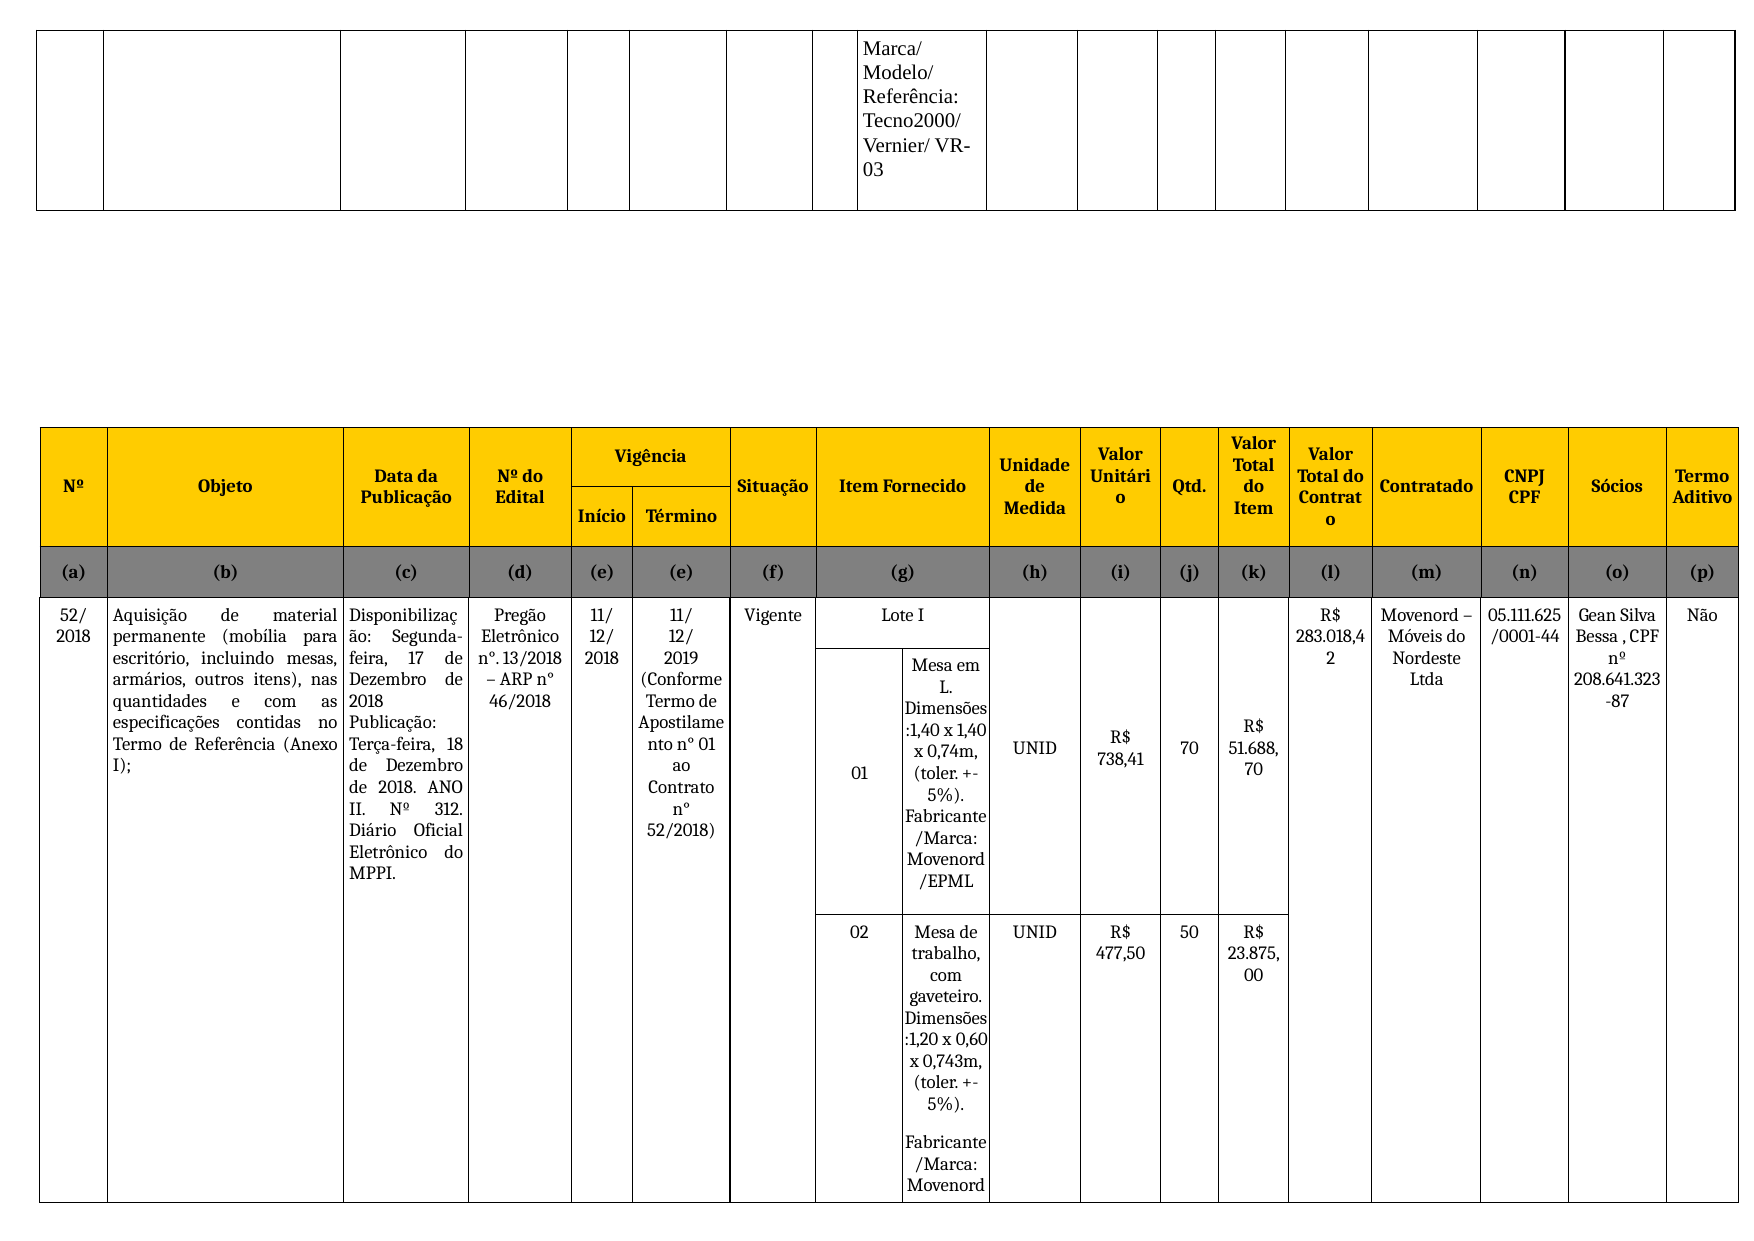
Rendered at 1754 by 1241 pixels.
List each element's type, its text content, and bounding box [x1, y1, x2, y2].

table_cell [813, 31, 857, 210]
table_cell [1286, 31, 1368, 210]
table_cell [630, 31, 726, 210]
table_cell 50 [1161, 915, 1218, 1202]
table_cell [1369, 31, 1477, 210]
table_header Situação [731, 428, 816, 546]
table_cell (e) [633, 547, 730, 597]
table_cell Movenord – Móveis do Nordeste Ltda [1372, 598, 1480, 1202]
table_cell (e) [572, 547, 632, 597]
table_cell [466, 31, 567, 210]
table_header Termo Aditivo [1667, 428, 1738, 546]
table_cell [1664, 31, 1734, 210]
table_cell (g) [817, 547, 989, 597]
table_cell [341, 31, 465, 210]
table_cell [1216, 31, 1285, 210]
table_cell (h) [990, 547, 1080, 597]
table_header Nº do Edital [470, 428, 571, 546]
table_cell [37, 31, 103, 210]
table_cell Início [572, 487, 632, 546]
table_cell [1158, 31, 1215, 210]
table_cell (j) [1161, 547, 1218, 597]
table_cell [987, 31, 1077, 210]
table_cell 52/ 2018 [40, 598, 107, 1202]
table_cell Aquisição de material permanente (mobília para escritório, incluindo mesas, armários, outros itens), nas quantidades e com as especificações contidas no Termo de Referência (Anexo I); [108, 598, 343, 1202]
table_header Unidade de Medida [990, 428, 1080, 546]
table_cell (b) [108, 547, 343, 597]
table_cell Gean Silva Bessa , CPF nº 208.641.323-87 [1569, 598, 1666, 1202]
table_cell 05.111.625/0001-44 [1481, 598, 1568, 1202]
table_cell Não [1667, 598, 1738, 1202]
table_header CNPJ CPF [1482, 428, 1568, 546]
table_header Valor Total do Item [1219, 428, 1289, 546]
table_header Objeto [108, 428, 343, 546]
table_cell (f) [731, 547, 816, 597]
table_cell Disponibilização: Segunda-feira, 17 de Dezembro de 2018 Publicação: Terça-feira, 18 de Dezembro de 2018. ANO II. Nº 312. Diário Oficial Eletrônico do MPPI. [344, 598, 468, 1202]
table_cell [1566, 31, 1663, 210]
table_cell (m) [1373, 547, 1481, 597]
table_cell R$ 738,41 [1081, 598, 1160, 914]
table_cell (a) [41, 547, 107, 597]
table_cell UNID [990, 915, 1080, 1202]
table_cell Marca/Modelo/Referência: Tecno2000/ Vernier/ VR-03 [858, 31, 986, 210]
table_header Sócios [1569, 428, 1666, 546]
table_header Contratado [1373, 428, 1481, 546]
table_cell 01 [816, 649, 902, 914]
table_header Data da Publicação [344, 428, 469, 546]
table_header Qtd. [1161, 428, 1218, 546]
table_cell 70 [1161, 598, 1218, 914]
table_cell R$ 51.688,70 [1219, 598, 1288, 914]
table_cell (d) [470, 547, 571, 597]
table_cell [1478, 31, 1564, 210]
table_header Valor Total do Contrato [1290, 428, 1372, 546]
table_cell Mesa em L. Dimensões:1,40 x 1,40 x 0,74m, (toler. +- 5%). Fabricante/Marca: Movenord/EPML [903, 649, 989, 914]
table_cell (p) [1667, 547, 1738, 597]
table_cell Vigente [731, 598, 815, 1202]
table_cell (c) [344, 547, 469, 597]
table_cell R$ 283.018,42 [1289, 598, 1371, 1202]
table_header Vigência [572, 428, 730, 486]
table_cell Término [633, 487, 730, 546]
table_cell (o) [1569, 547, 1666, 597]
table_cell Lote I [816, 598, 989, 648]
table_cell R$ 477,50 [1081, 915, 1160, 1202]
table_cell R$ 23.875,00 [1219, 915, 1288, 1202]
table_cell [727, 31, 812, 210]
table_header Nº [41, 428, 107, 546]
table_cell 11/ 12/ 2019 (Conforme Termo de Apostilamento n° 01 ao Contrato n° 52/2018) [633, 598, 729, 1202]
table_cell (i) [1081, 547, 1160, 597]
table_cell [1078, 31, 1157, 210]
table_header Valor Unitário [1081, 428, 1160, 546]
table_header Item Fornecido [817, 428, 989, 546]
table_cell [568, 31, 629, 210]
table_cell Pregão Eletrônico n°. 13/2018 – ARP n° 46/2018 [469, 598, 571, 1202]
table_cell 11/ 12/ 2018 [572, 598, 632, 1202]
table_cell (n) [1482, 547, 1568, 597]
table_cell [104, 31, 340, 210]
table_cell (l) [1290, 547, 1372, 597]
table_cell UNID [990, 598, 1080, 914]
table_cell (k) [1219, 547, 1289, 597]
table_cell Mesa de trabalho, com gaveteiro. Dimensões:1,20 x 0,60 x 0,743m, (toler. +- 5%). Fabricante/Marca: Movenord [903, 915, 989, 1202]
table_cell 02 [816, 915, 902, 1202]
